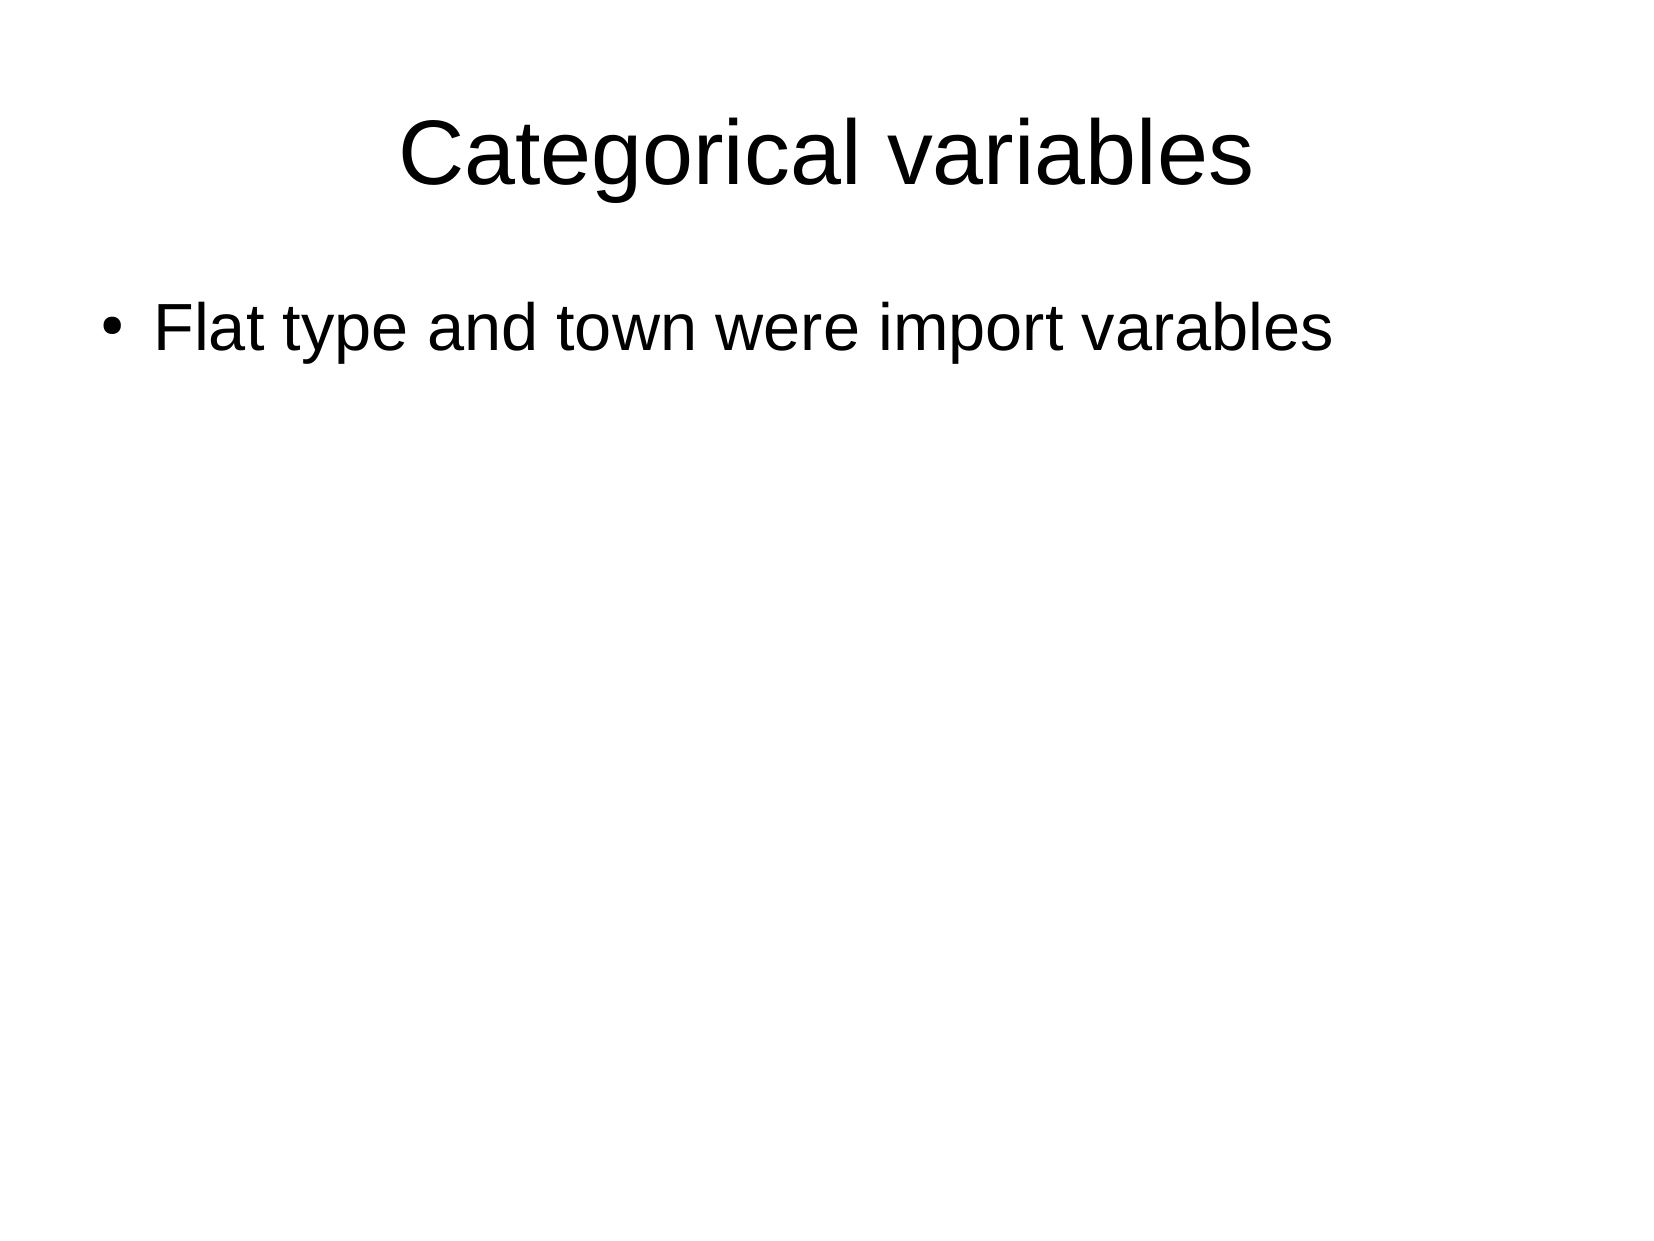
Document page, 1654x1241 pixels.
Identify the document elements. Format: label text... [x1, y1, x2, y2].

title Categorical variables [82, 49, 1571, 257]
list Flat type and town were import varables [82, 290, 1571, 1010]
